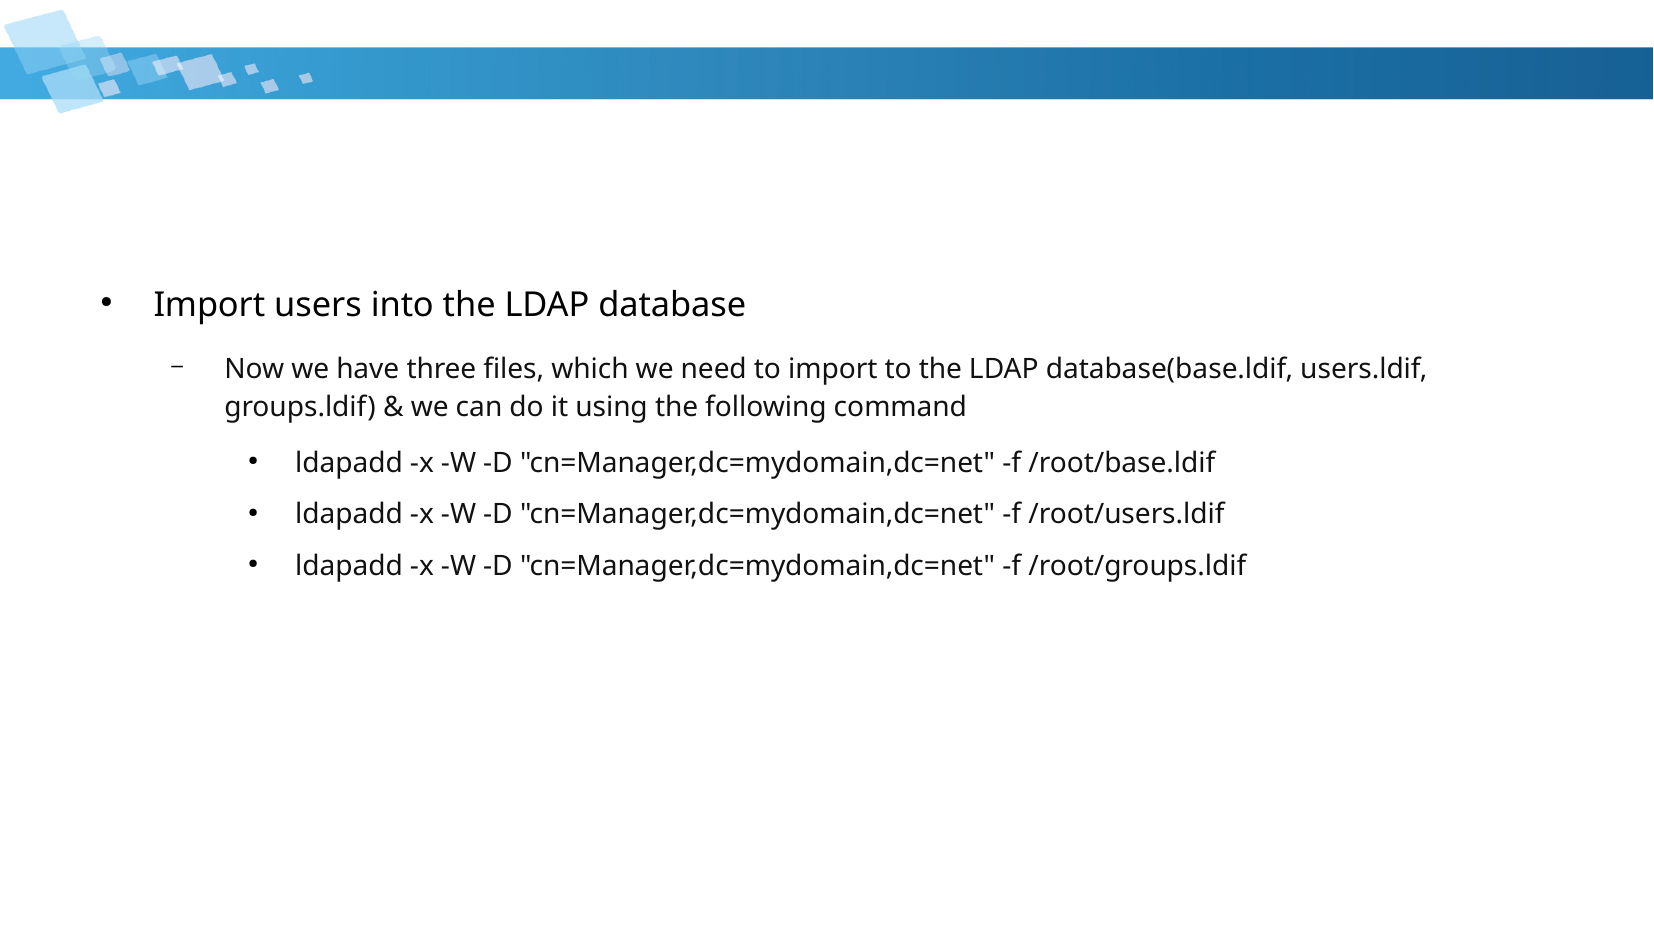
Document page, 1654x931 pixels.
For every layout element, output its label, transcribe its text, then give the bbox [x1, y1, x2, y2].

list Import users into the LDAP database Now we have three files, which we need to import to the LDAP database(base.ldif, users.ldif, groups.ldif) & we can do it using the following command ldapadd -x -W -D "cn=Manager,dc=mydomain,dc=net" -f /root/base.ldif ldapadd -x -W -D "cn=Manager,dc=mydomain,dc=net" -f /root/users.ldif ldapadd -x -W -D "cn=Manager,dc=mydomain,dc=net" -f /root/groups.ldif [82, 279, 1571, 820]
picture [0, 0, 1653, 929]
